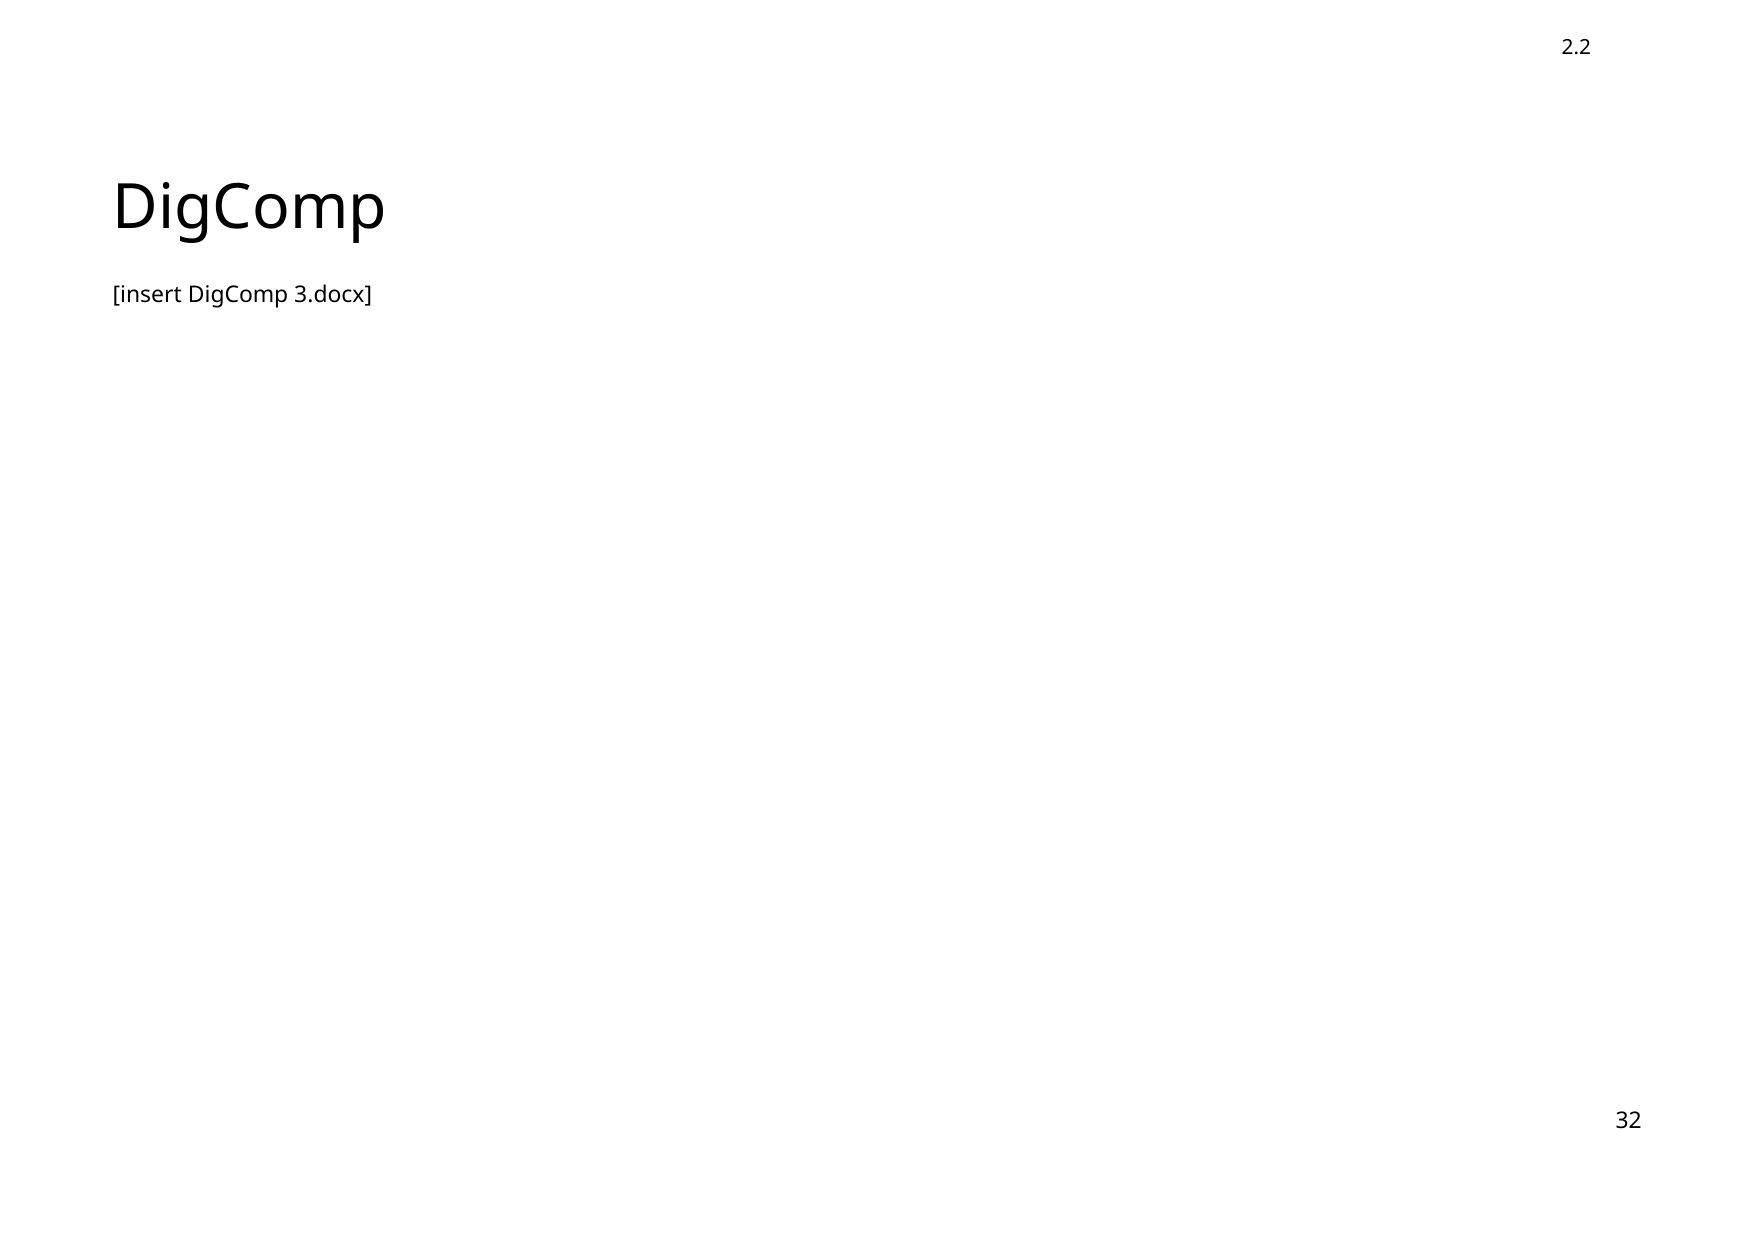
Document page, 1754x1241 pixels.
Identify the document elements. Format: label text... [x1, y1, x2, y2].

subtitle DigComp [112, 162, 1641, 247]
text [insert DigComp 3.docx] [112, 278, 1641, 309]
